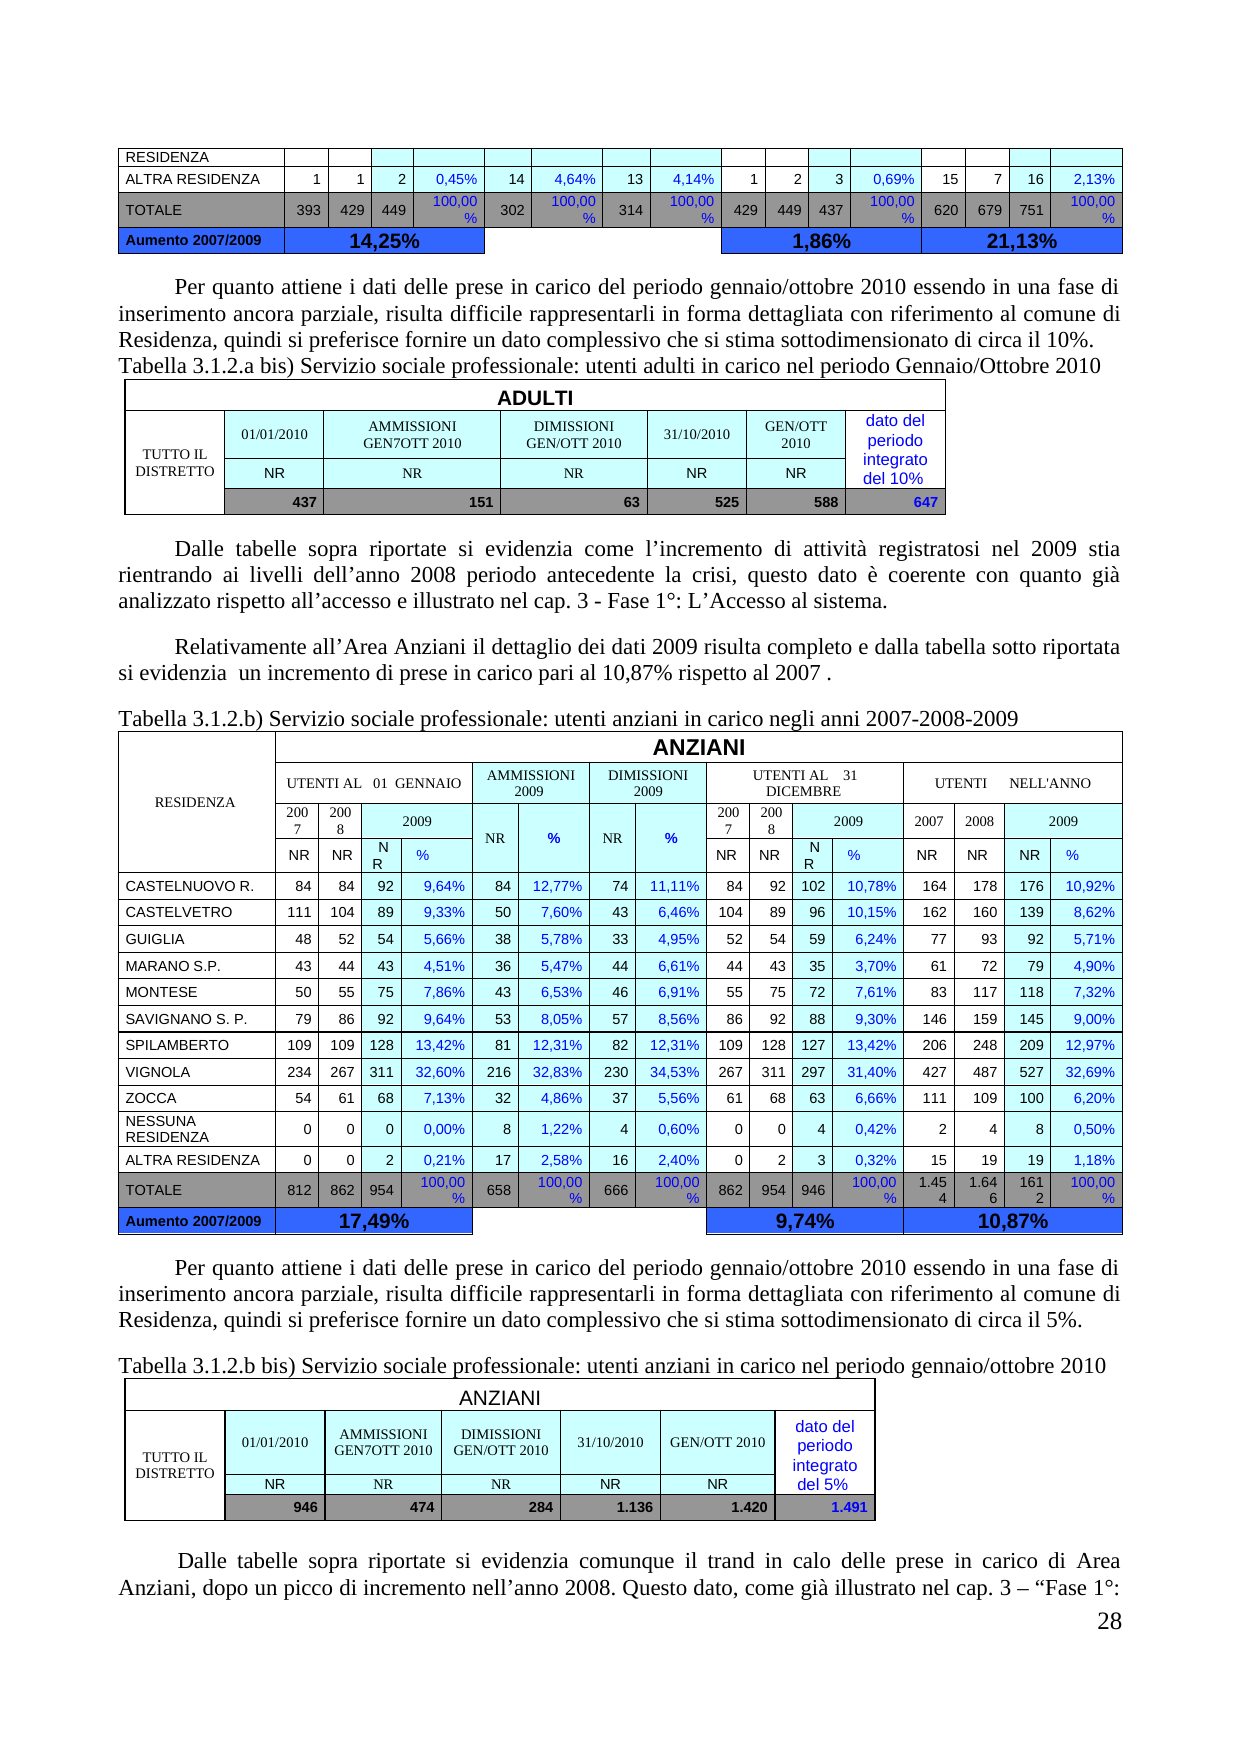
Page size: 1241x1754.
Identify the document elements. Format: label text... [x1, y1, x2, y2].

table_cell 109 [707, 1033, 749, 1058]
table_header RESIDENZA [119, 732, 275, 872]
table_cell 7,61% [833, 979, 903, 1005]
table_cell 393 [285, 193, 328, 227]
table_cell 72 [955, 953, 1004, 978]
table_cell 437 [225, 489, 323, 514]
table_cell 84 [319, 873, 361, 899]
table_cell 59 [793, 926, 832, 952]
table_cell 314 [603, 193, 650, 227]
table_cell 4,51% [402, 953, 472, 978]
table_cell 9,00% [1051, 1006, 1122, 1031]
table_cell [1010, 149, 1050, 166]
table_cell AMMISSIONI 2009 [473, 763, 589, 803]
table_cell 16 [590, 1147, 635, 1172]
text Relativamente all’Area Anziani il dettaglio dei dati 2009 risulta completo e dalla tabella sotto riportata si evidenzia un incremento di prese in carico pari al 10,87% rispetto al 2007 . [118, 633, 1122, 686]
table_cell [922, 149, 965, 166]
table_cell 1.136 [561, 1495, 660, 1520]
table_cell 54 [750, 926, 792, 952]
table_cell 2 [766, 167, 808, 192]
table_cell 128 [750, 1033, 792, 1058]
table_cell NR [561, 1475, 660, 1494]
table_cell 2008 [955, 804, 1004, 837]
table_cell 1.420 [661, 1495, 774, 1520]
table_cell SAVIGNANO S. P. [119, 1006, 275, 1031]
table_cell 61 [319, 1086, 361, 1111]
table_cell 13,42% [833, 1033, 903, 1058]
table_cell 0 [707, 1147, 749, 1172]
table_cell SPILAMBERTO [119, 1033, 275, 1058]
table_cell 9,30% [833, 1006, 903, 1031]
table_cell 92 [362, 1006, 401, 1031]
table_cell 0 [319, 1112, 361, 1146]
table_cell [966, 149, 1009, 166]
table_cell 4 [793, 1112, 832, 1146]
table_cell 311 [362, 1059, 401, 1084]
table_cell 5,56% [636, 1086, 706, 1111]
table_cell 16 [1010, 167, 1050, 192]
text Tabella 3.1.2.b bis) Servizio sociale professionale: utenti anziani in carico nel periodo gennaio/ottobre 2010 [118, 1352, 1122, 1378]
table_cell 0,50% [1051, 1112, 1122, 1146]
table_cell 139 [1005, 900, 1050, 925]
table_cell [651, 149, 721, 166]
table_cell 84 [707, 873, 749, 899]
table_cell ALTRA RESIDENZA [119, 167, 284, 192]
table_cell 31,40% [833, 1059, 903, 1084]
table_cell 427 [904, 1059, 954, 1084]
table_cell 0 [276, 1112, 318, 1146]
table_cell 164 [904, 873, 954, 899]
table_cell 525 [648, 489, 746, 514]
table_cell NR [904, 839, 954, 872]
table_cell 1 [285, 167, 328, 192]
table_cell 54 [362, 926, 401, 952]
table_cell 6,66% [833, 1086, 903, 1111]
table_cell 0 [362, 1112, 401, 1146]
table_cell 6,24% [833, 926, 903, 952]
table_cell 2,40% [636, 1147, 706, 1172]
table_cell UTENTI AL 01 GENNAIO [276, 763, 472, 803]
table_cell 10,92% [1051, 873, 1122, 899]
table_cell 43 [276, 953, 318, 978]
table_cell 812 [276, 1173, 318, 1207]
table_cell 954 [362, 1173, 401, 1207]
table_cell [851, 149, 921, 166]
table_cell 12,31% [636, 1033, 706, 1058]
table_cell 74 [590, 873, 635, 899]
table_cell 2007 [904, 804, 954, 837]
table_cell NR [324, 459, 500, 488]
table_cell NR [319, 839, 361, 872]
table_cell 31/10/2010 [648, 411, 746, 458]
table_cell Aumento 2007/2009 [119, 1208, 275, 1233]
table_cell 206 [904, 1033, 954, 1058]
table_cell 15 [904, 1147, 954, 1172]
table_cell 647 [846, 489, 945, 514]
table_cell 234 [276, 1059, 318, 1084]
table_cell 862 [319, 1173, 361, 1207]
table_cell 160 [955, 900, 1004, 925]
table_cell 5,78% [519, 926, 589, 952]
table_cell 84 [473, 873, 518, 899]
table_cell 267 [707, 1059, 749, 1084]
text Tabella 3.1.2.b) Servizio sociale professionale: utenti anziani in carico negli anni 2007-2008-2009 [118, 705, 1122, 731]
table_cell 127 [793, 1033, 832, 1058]
table_cell 81 [473, 1033, 518, 1058]
table_cell 2009 [793, 804, 903, 837]
table_cell 32,69% [1051, 1059, 1122, 1084]
table_cell 1.454 [904, 1173, 954, 1207]
table_cell 52 [319, 926, 361, 952]
table_cell 216 [473, 1059, 518, 1084]
table_cell 96 [793, 900, 832, 925]
table_cell MONTESE [119, 979, 275, 1005]
table_cell RESIDENZA [119, 149, 284, 166]
table_cell 17,49% [276, 1208, 472, 1233]
table_cell 284 [442, 1495, 560, 1520]
table_cell 8 [473, 1112, 518, 1146]
table_cell 302 [485, 193, 531, 227]
table_cell 01/01/2010 [226, 1411, 324, 1474]
table_cell [414, 149, 484, 166]
table_cell 33 [590, 926, 635, 952]
table_cell [372, 149, 413, 166]
table_cell 9,33% [402, 900, 472, 925]
table_cell CASTELVETRO [119, 900, 275, 925]
table_cell 109 [319, 1033, 361, 1058]
table_cell 679 [966, 193, 1009, 227]
table_cell 9,64% [402, 1006, 472, 1031]
table_cell [473, 1208, 518, 1233]
table_cell 63 [501, 489, 647, 514]
table_cell 4,90% [1051, 953, 1122, 978]
table_cell NR [793, 839, 832, 872]
table_cell 159 [955, 1006, 1004, 1031]
table_cell 8,56% [636, 1006, 706, 1031]
table_cell 10,78% [833, 873, 903, 899]
table_cell 862 [707, 1173, 749, 1207]
table_cell [285, 149, 328, 166]
table_cell 37 [590, 1086, 635, 1111]
text Per quanto attiene i dati delle prese in carico del periodo gennaio/ottobre 2010 essendo in una fase di inserimento ancora parziale, risulta difficile rappresentarli in forma dettagliata con riferimento al comune di Residenza, quindi si preferisce fornire un dato complessivo che si stima sottodimensionato di circa il 10%. [118, 273, 1122, 352]
text Dalle tabelle sopra riportate si evidenzia come l’incremento di attività registratosi nel 2009 stia rientrando ai livelli dell’anno 2008 periodo antecedente la crisi, questo dato è coerente con quanto già analizzato rispetto all’accesso e illustrato nel cap. 3 - Fase 1°: L’Accesso al sistema. [118, 534, 1122, 614]
table_cell NR [955, 839, 1004, 872]
table_cell 7,13% [402, 1086, 472, 1111]
table_cell 89 [362, 900, 401, 925]
table_cell NR [648, 459, 746, 488]
table_cell 36 [473, 953, 518, 978]
table_cell 5,66% [402, 926, 472, 952]
table_cell 100 [1005, 1086, 1050, 1111]
table_cell NR [590, 804, 635, 872]
table_cell 55 [319, 979, 361, 1005]
table_cell 82 [590, 1033, 635, 1058]
table_cell 6,61% [636, 953, 706, 978]
table_cell 954 [750, 1173, 792, 1207]
table_cell 86 [319, 1006, 361, 1031]
table_cell GEN/OTT 2010 [661, 1411, 774, 1474]
table_cell 88 [793, 1006, 832, 1031]
table_cell 53 [473, 1006, 518, 1031]
table_cell [636, 1208, 706, 1233]
table_cell 474 [326, 1495, 441, 1520]
table_cell 1 [329, 167, 371, 192]
table_cell 31/10/2010 [561, 1411, 660, 1474]
table_cell DIMISSIONI GEN/OTT 2010 [501, 411, 647, 458]
table_cell 44 [707, 953, 749, 978]
table_cell 7,60% [519, 900, 589, 925]
table_cell 10,15% [833, 900, 903, 925]
table_cell 11,11% [636, 873, 706, 899]
table_cell 50 [473, 900, 518, 925]
table_cell 1,18% [1051, 1147, 1122, 1172]
table_cell 75 [750, 979, 792, 1005]
table_cell 0 [276, 1147, 318, 1172]
table_cell 658 [473, 1173, 518, 1207]
table_cell 57 [590, 1006, 635, 1031]
table_cell 3 [793, 1147, 832, 1172]
table_cell [329, 149, 371, 166]
table_cell 100,00% [1051, 193, 1122, 227]
table_cell CASTELNUOVO R. [119, 873, 275, 899]
table_cell 19 [1005, 1147, 1050, 1172]
table_cell 449 [372, 193, 413, 227]
table_cell 12,31% [519, 1033, 589, 1058]
table_cell 2 [372, 167, 413, 192]
table_cell 1.646 [955, 1173, 1004, 1207]
table_cell NR [326, 1475, 441, 1494]
table_cell 117 [955, 979, 1004, 1005]
table_cell ZOCCA [119, 1086, 275, 1111]
table_cell UTENTI NELL'ANNO [904, 763, 1122, 803]
table_cell 449 [766, 193, 808, 227]
table_cell NR [501, 459, 647, 488]
table_cell 1.491 [776, 1495, 874, 1520]
table_cell 4,86% [519, 1086, 589, 1111]
table_cell AMMISSIONI GEN7OTT 2010 [324, 411, 500, 458]
table_cell 14 [485, 167, 531, 192]
table_cell 297 [793, 1059, 832, 1084]
table_cell 2008 [319, 804, 361, 837]
table_cell 93 [955, 926, 1004, 952]
table_cell 43 [590, 900, 635, 925]
table_cell TOTALE [119, 193, 284, 227]
table_cell 0 [707, 1112, 749, 1146]
table_cell 2,13% [1051, 167, 1122, 192]
table_cell 0,42% [833, 1112, 903, 1146]
table_cell 1 [722, 167, 765, 192]
table_cell 2009 [1005, 804, 1122, 837]
table_cell 6,53% [519, 979, 589, 1005]
table_cell 2 [362, 1147, 401, 1172]
table_cell 32,83% [519, 1059, 589, 1084]
table_cell [1051, 149, 1122, 166]
table_cell NR [225, 459, 323, 488]
table_cell [603, 149, 650, 166]
text Per quanto attiene i dati delle prese in carico del periodo gennaio/ottobre 2010 essendo in una fase di inserimento ancora parziale, risulta difficile rappresentarli in forma dettagliata con riferimento al comune di Residenza, quindi si preferisce fornire un dato complessivo che si stima sottodimensionato di circa il 5%. [118, 1254, 1122, 1333]
table_cell 48 [276, 926, 318, 952]
table_cell [532, 149, 602, 166]
table_cell 9,64% [402, 873, 472, 899]
table_cell 100,00% [651, 193, 721, 227]
table_cell NESSUNA RESIDENZA [119, 1112, 275, 1146]
table_cell GUIGLIA [119, 926, 275, 952]
table_cell 104 [707, 900, 749, 925]
table_cell 75 [362, 979, 401, 1005]
table_cell 17 [473, 1147, 518, 1172]
table_cell 5,47% [519, 953, 589, 978]
table_cell UTENTI AL 31 DICEMBRE [707, 763, 903, 803]
table_cell 102 [793, 873, 832, 899]
table_cell 34,53% [636, 1059, 706, 1084]
table_cell 19 [955, 1147, 1004, 1172]
table_cell 4 [590, 1112, 635, 1146]
table_cell 77 [904, 926, 954, 952]
table_cell 89 [750, 900, 792, 925]
table_cell NR [473, 804, 518, 872]
table_cell MARANO S.P. [119, 953, 275, 978]
table_cell 0 [750, 1112, 792, 1146]
table_cell 100,00% [636, 1173, 706, 1207]
table_cell 92 [750, 1006, 792, 1031]
table_cell 100,00% [414, 193, 484, 227]
table_cell NR [362, 839, 401, 872]
table_cell 0,00% [402, 1112, 472, 1146]
table_cell 437 [809, 193, 850, 227]
table_cell 92 [1005, 926, 1050, 952]
table_cell 8 [1005, 1112, 1050, 1146]
table_cell 68 [362, 1086, 401, 1111]
table_cell 111 [904, 1086, 954, 1111]
table_cell TOTALE [119, 1173, 275, 1207]
table_cell 527 [1005, 1059, 1050, 1084]
table_cell 92 [362, 873, 401, 899]
table_cell 0,60% [636, 1112, 706, 1146]
table_cell NR [442, 1475, 560, 1494]
table_cell 6,91% [636, 979, 706, 1005]
table_cell 50 [276, 979, 318, 1005]
table_cell 100,00% [851, 193, 921, 227]
table_cell [532, 228, 603, 253]
table_cell 0,21% [402, 1147, 472, 1172]
table_cell 54 [276, 1086, 318, 1111]
table_cell 55 [707, 979, 749, 1005]
table_cell 6,46% [636, 900, 706, 925]
table_cell 61 [904, 953, 954, 978]
table_cell NR [1005, 839, 1050, 872]
table_cell 2 [904, 1112, 954, 1146]
table_header ANZIANI [126, 1379, 874, 1409]
table_cell 61 [707, 1086, 749, 1111]
table_cell [485, 149, 531, 166]
table_cell 104 [319, 900, 361, 925]
table_cell 12,97% [1051, 1033, 1122, 1058]
table_cell 13,42% [402, 1033, 472, 1058]
table_cell 100,00% [532, 193, 602, 227]
table_cell 109 [955, 1086, 1004, 1111]
table_cell 162 [904, 900, 954, 925]
table_cell NR [276, 839, 318, 872]
table_cell % [833, 839, 903, 872]
table_cell 92 [750, 873, 792, 899]
table_cell 7 [966, 167, 1009, 192]
table_cell NR [747, 459, 845, 488]
table_cell 267 [319, 1059, 361, 1084]
table_cell 146 [904, 1006, 954, 1031]
table_cell 209 [1005, 1033, 1050, 1058]
table_cell 14,25% [285, 228, 484, 253]
table_cell 84 [276, 873, 318, 899]
table_cell 44 [319, 953, 361, 978]
table_cell % [402, 839, 472, 872]
table_cell VIGNOLA [119, 1059, 275, 1084]
table_cell [589, 1208, 636, 1233]
table_cell [650, 228, 721, 253]
table_cell DIMISSIONI 2009 [590, 763, 706, 803]
table_cell NR [707, 839, 749, 872]
table_cell 1612 [1005, 1173, 1050, 1207]
table_cell 8,62% [1051, 900, 1122, 925]
table_cell 620 [922, 193, 965, 227]
table_cell 230 [590, 1059, 635, 1084]
table_cell 100,00% [1051, 1173, 1122, 1207]
table_cell 8,05% [519, 1006, 589, 1031]
table_cell 100,00% [519, 1173, 589, 1207]
table_cell 0,32% [833, 1147, 903, 1172]
table_cell 68 [750, 1086, 792, 1111]
table_cell 751 [1010, 193, 1050, 227]
table_cell [518, 1208, 589, 1233]
table_cell 32,60% [402, 1059, 472, 1084]
table_cell 12,77% [519, 873, 589, 899]
table_cell AMMISSIONI GEN7OTT 2010 [326, 1411, 441, 1474]
table_cell 2,58% [519, 1147, 589, 1172]
table_cell [603, 228, 650, 253]
table_cell NR [226, 1475, 324, 1494]
table_cell GEN/OTT 2010 [747, 411, 845, 458]
table_cell 2008 [750, 804, 792, 837]
table_cell 248 [955, 1033, 1004, 1058]
table_cell dato del periodo integrato del 5% [776, 1411, 874, 1494]
table_cell 52 [707, 926, 749, 952]
table_cell Aumento 2007/2009 [119, 228, 284, 253]
table_cell 44 [590, 953, 635, 978]
table_cell 178 [955, 873, 1004, 899]
table_cell TUTTO IL DISTRETTO [126, 411, 224, 514]
table_cell 83 [904, 979, 954, 1005]
table_cell [485, 228, 532, 253]
table_cell % [1051, 839, 1122, 872]
table_cell 1,22% [519, 1112, 589, 1146]
table_cell NR [661, 1475, 774, 1494]
table_cell ALTRA RESIDENZA [119, 1147, 275, 1172]
table_cell 63 [793, 1086, 832, 1111]
table_cell 100,00% [833, 1173, 903, 1207]
table_cell 118 [1005, 979, 1050, 1005]
table_header ANZIANI [276, 732, 1122, 762]
table_cell [809, 149, 850, 166]
table_cell 5,71% [1051, 926, 1122, 952]
table_cell 111 [276, 900, 318, 925]
table_cell 2 [750, 1147, 792, 1172]
table_cell 2007 [707, 804, 749, 837]
table_cell 7,86% [402, 979, 472, 1005]
table_cell 4 [955, 1112, 1004, 1146]
table_cell 946 [226, 1495, 324, 1520]
table_cell 01/01/2010 [225, 411, 323, 458]
table_cell 2009 [362, 804, 472, 837]
table_header ADULTI [126, 380, 945, 410]
table_cell % [519, 804, 589, 872]
table_cell 666 [590, 1173, 635, 1207]
table_cell 0 [319, 1147, 361, 1172]
table_cell 109 [276, 1033, 318, 1058]
table_cell 0,45% [414, 167, 484, 192]
table_cell 79 [1005, 953, 1050, 978]
table_cell 3,70% [833, 953, 903, 978]
table_cell dato del periodo integrato del 10% [846, 411, 945, 488]
table_cell TUTTO IL DISTRETTO [126, 1411, 224, 1520]
table_cell 0,69% [851, 167, 921, 192]
table_cell 145 [1005, 1006, 1050, 1031]
table_cell 43 [473, 979, 518, 1005]
table_cell 429 [329, 193, 371, 227]
table_cell [722, 149, 765, 166]
table_cell 6,20% [1051, 1086, 1122, 1111]
table_cell % [636, 804, 706, 872]
table_cell 311 [750, 1059, 792, 1084]
table_cell 487 [955, 1059, 1004, 1084]
table_cell DIMISSIONI GEN/OTT 2010 [442, 1411, 560, 1474]
table_cell 38 [473, 926, 518, 952]
table_cell 43 [362, 953, 401, 978]
table_cell 588 [747, 489, 845, 514]
table_cell 4,64% [532, 167, 602, 192]
table_cell 4,95% [636, 926, 706, 952]
table_cell 9,74% [707, 1208, 903, 1233]
table_cell 4,14% [651, 167, 721, 192]
table_cell 32 [473, 1086, 518, 1111]
table_cell 46 [590, 979, 635, 1005]
table_cell 15 [922, 167, 965, 192]
table_cell 43 [750, 953, 792, 978]
table_cell [766, 149, 808, 166]
table_cell 429 [722, 193, 765, 227]
table_cell 79 [276, 1006, 318, 1031]
table_cell 128 [362, 1033, 401, 1058]
table_cell 72 [793, 979, 832, 1005]
table_cell 7,32% [1051, 979, 1122, 1005]
text Dalle tabelle sopra riportate si evidenzia comunque il trand in calo delle prese in carico di Area Anziani, dopo un picco di incremento nell’anno 2008. Questo dato, come già illustrato nel cap. 3 – “Fase 1°: [118, 1548, 1122, 1600]
table_cell 946 [793, 1173, 832, 1207]
text Tabella 3.1.2.a bis) Servizio sociale professionale: utenti adulti in carico nel periodo Gennaio/Ottobre 2010 [118, 352, 1122, 379]
table_cell 13 [603, 167, 650, 192]
table_cell 151 [324, 489, 500, 514]
table_cell 2007 [276, 804, 318, 837]
table_cell NR [750, 839, 792, 872]
table_cell 86 [707, 1006, 749, 1031]
table_cell 21,13% [922, 228, 1122, 253]
table_cell 10,87% [904, 1208, 1122, 1233]
table_cell 3 [809, 167, 850, 192]
table_cell 35 [793, 953, 832, 978]
table_cell 1,86% [722, 228, 921, 253]
table_cell 100,00% [402, 1173, 472, 1207]
table_cell 176 [1005, 873, 1050, 899]
